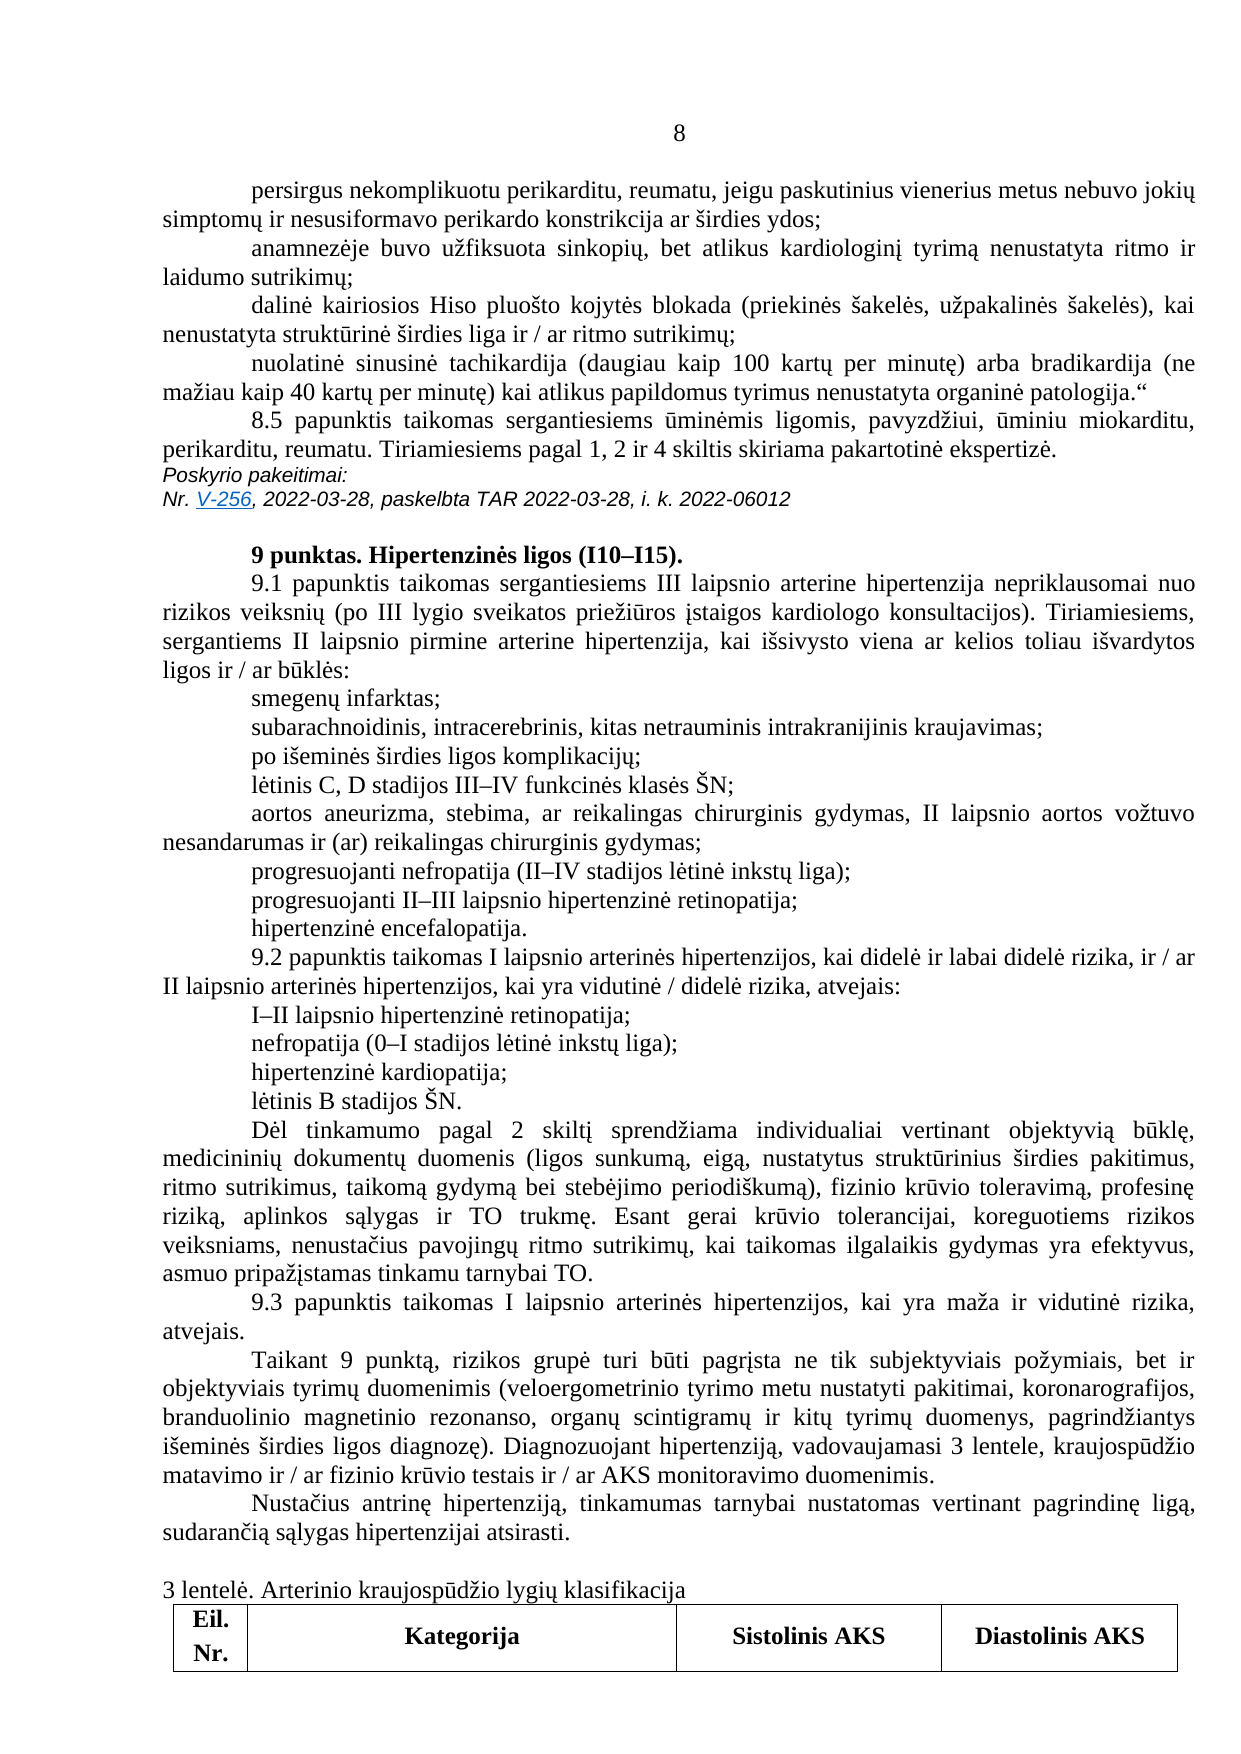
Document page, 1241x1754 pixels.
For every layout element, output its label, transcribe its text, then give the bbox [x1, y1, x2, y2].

text lėtinis C, D stadijos III–IV funkcinės klasės ŠN; [162, 770, 1196, 798]
text persirgus nekomplikuotu perikarditu, reumatu, jeigu paskutinius vienerius metus nebuvo jokių simptomų ir nesusiformavo perikardo konstrikcija ar širdies ydos; [162, 176, 1196, 233]
text progresuojanti nefropatija (II–IV stadijos lėtinė inkstų liga); [162, 856, 1196, 885]
text I–II laipsnio hipertenzinė retinopatija; [162, 1000, 1196, 1028]
text 8.5 papunktis taikomas sergantiesiems ūminėmis ligomis, pavyzdžiui, ūminiu miokarditu, perikarditu, reumatu. Tiriamiesiems pagal 1, 2 ir 4 skiltis skiriama pakartotinė ekspertizė. [162, 406, 1196, 463]
text 9.1 papunktis taikomas sergantiesiems III laipsnio arterine hipertenzija nepriklausomai nuo rizikos veiksnių (po III lygio sveikatos priežiūros įstaigos kardiologo konsultacijos). Tiriamiesiems, sergantiems II laipsnio pirmine arterine hipertenzija, kai išsivysto viena ar kelios toliau išvardytos ligos ir / ar būklės: [162, 568, 1196, 683]
text 3 lentelė. Arterinio kraujospūdžio lygių klasifikacija [162, 1575, 1196, 1603]
text dalinė kairiosios Hiso pluošto kojytės blokada (priekinės šakelės, užpakalinės šakelės), kai nenustatyta struktūrinė širdies liga ir / ar ritmo sutrikimų; [162, 291, 1196, 348]
text po išeminės širdies ligos komplikacijų; [162, 741, 1196, 770]
text 9.3 papunktis taikomas I laipsnio arterinės hipertenzijos, kai yra maža ir vidutinė rizika, atvejais. [162, 1287, 1196, 1345]
text anamnezėje buvo užfiksuota sinkopių, bet atlikus kardiologinį tyrimą nenustatyta ritmo ir laidumo sutrikimų; [162, 233, 1196, 291]
table_header Kategorija [248, 1605, 676, 1671]
text Nr. V-256, 2022-03-28, paskelbta TAR 2022-03-28, i. k. 2022-06012 [162, 487, 1196, 511]
text smegenų infarktas; [162, 683, 1196, 712]
text nuolatinė sinusinė tachikardija (daugiau kaip 100 kartų per minutę) arba bradikardija (ne mažiau kaip 40 kartų per minutę) kai atlikus papildomus tyrimus nenustatyta organinė patologija.“ [162, 348, 1196, 406]
text subarachnoidinis, intracerebrinis, kitas netrauminis intrakranijinis kraujavimas; [162, 712, 1196, 741]
text Taikant 9 punktą, rizikos grupė turi būti pagrįsta ne tik subjektyviais požymiais, bet ir objektyviais tyrimų duomenimis (veloergometrinio tyrimo metu nustatyti pakitimai, koronarografijos, branduolinio magnetinio rezonanso, organų scintigramų ir kitų tyrimų duomenys, pagrindžiantys išeminės širdies ligos diagnozę). Diagnozuojant hipertenziją, vadovaujamasi 3 lentele, kraujospūdžio matavimo ir / ar fizinio krūvio testais ir / ar AKS monitoravimo duomenimis. [162, 1345, 1196, 1488]
text aortos aneurizma, stebima, ar reikalingas chirurginis gydymas, II laipsnio aortos vožtuvo nesandarumas ir (ar) reikalingas chirurginis gydymas; [162, 798, 1196, 856]
table_header Diastolinis AKS [942, 1605, 1177, 1671]
text Poskyrio pakeitimai: [162, 463, 1196, 487]
text hipertenzinė kardiopatija; [162, 1057, 1196, 1086]
text nefropatija (0–I stadijos lėtinė inkstų liga); [162, 1028, 1196, 1057]
text hipertenzinė encefalopatija. [162, 913, 1196, 942]
table_header Sistolinis AKS [677, 1605, 941, 1671]
text 9.2 papunktis taikomas I laipsnio arterinės hipertenzijos, kai didelė ir labai didelė rizika, ir / ar II laipsnio arterinės hipertenzijos, kai yra vidutinė / didelė rizika, atvejais: [162, 942, 1196, 1000]
text lėtinis B stadijos ŠN. [162, 1086, 1196, 1115]
table_header Eil. Nr. [174, 1605, 247, 1671]
text 9 punktas. Hipertenzinės ligos (I10–I15). [162, 540, 1196, 568]
text Nustačius antrinę hipertenziją, tinkamumas tarnybai nustatomas vertinant pagrindinę ligą, sudarančią sąlygas hipertenzijai atsirasti. [162, 1488, 1196, 1546]
text Dėl tinkamumo pagal 2 skiltį sprendžiama individualiai vertinant objektyvią būklę, medicininių dokumentų duomenis (ligos sunkumą, eigą, nustatytus struktūrinius širdies pakitimus, ritmo sutrikimus, taikomą gydymą bei stebėjimo periodiškumą), fizinio krūvio toleravimą, profesinę riziką, aplinkos sąlygas ir TO trukmę. Esant gerai krūvio tolerancijai, koreguotiems rizikos veiksniams, nenustačius pavojingų ritmo sutrikimų, kai taikomas ilgalaikis gydymas yra efektyvus, asmuo pripažįstamas tinkamu tarnybai TO. [162, 1115, 1196, 1287]
text progresuojanti II–III laipsnio hipertenzinė retinopatija; [162, 885, 1196, 913]
